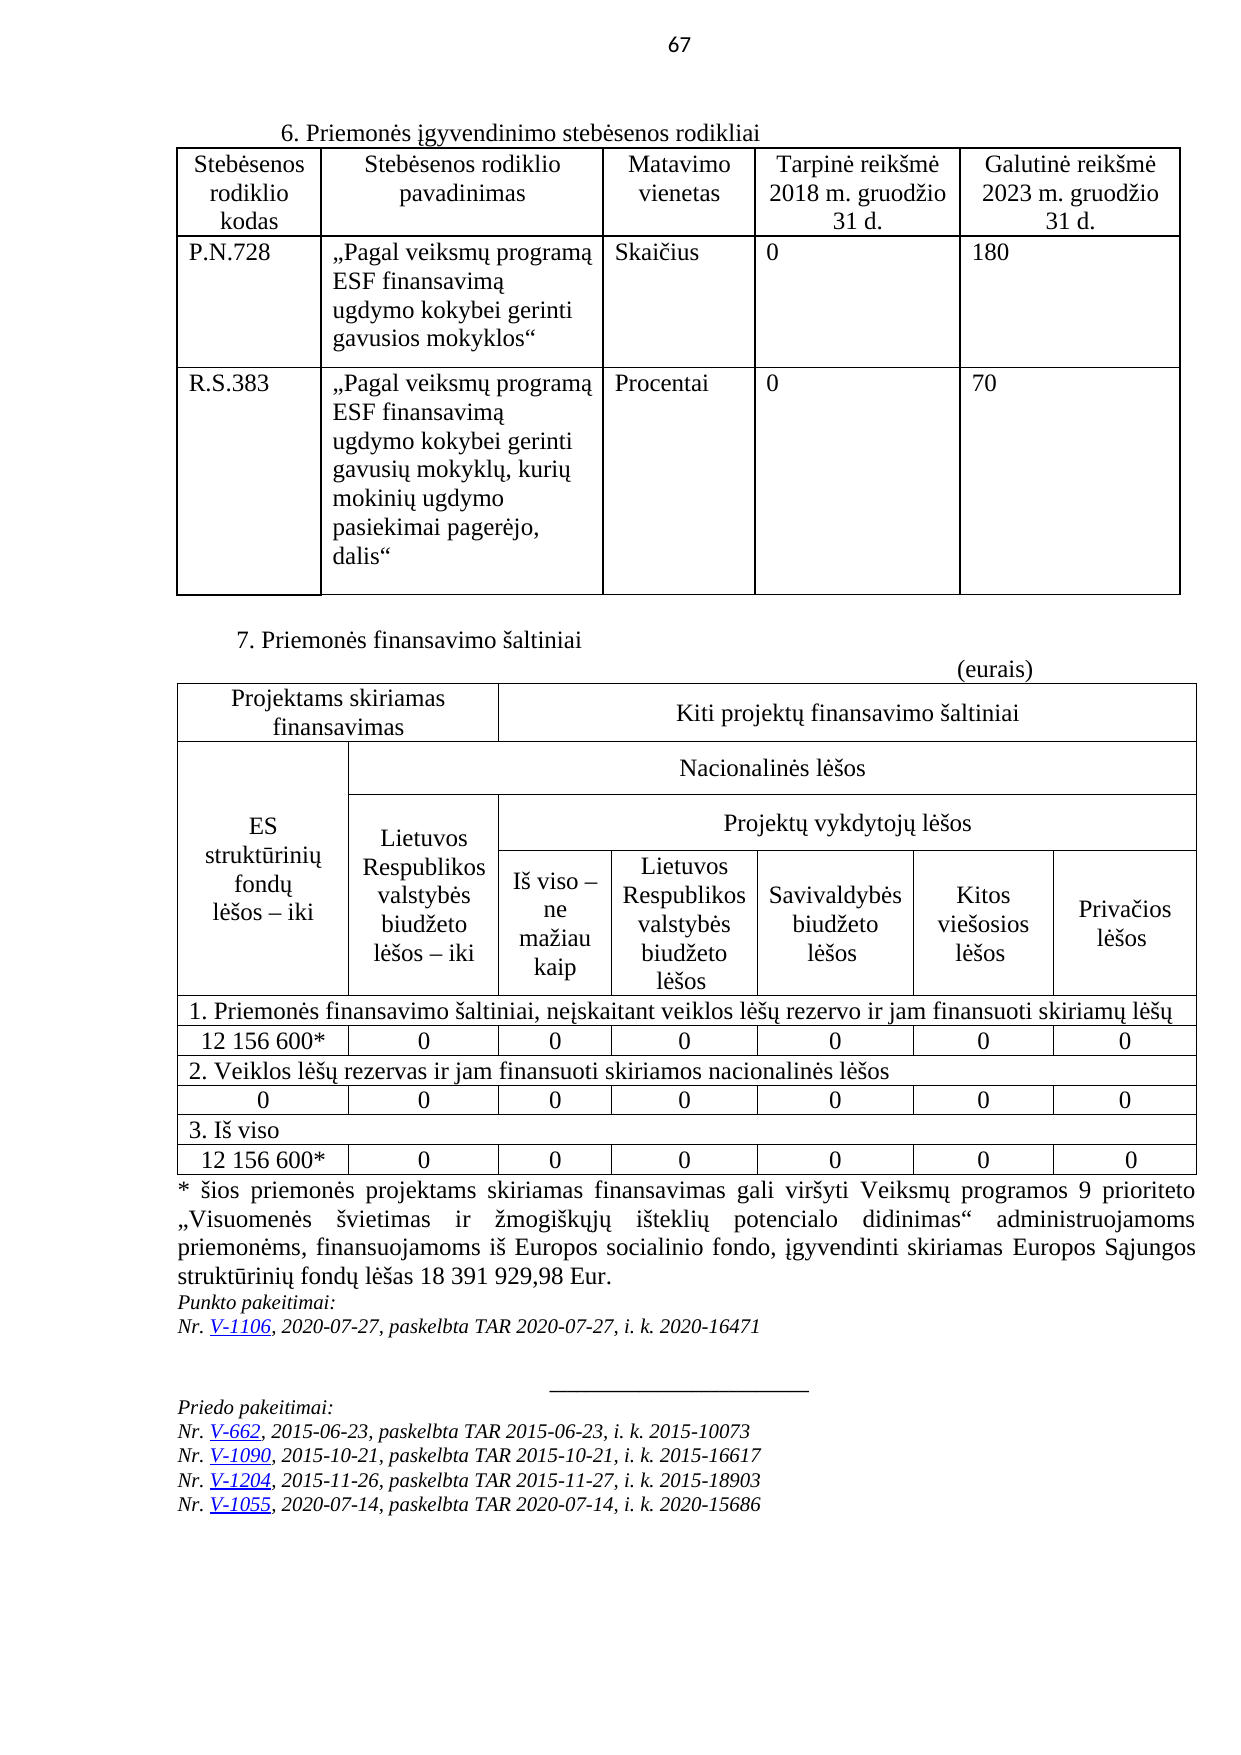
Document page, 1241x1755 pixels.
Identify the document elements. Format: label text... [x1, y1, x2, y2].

table_cell Iš viso – ne mažiau kaip [499, 851, 611, 995]
table_cell 180 [961, 237, 1179, 367]
table_cell 0 [756, 237, 959, 367]
table_header Projektams skiriamas finansavimas [178, 684, 498, 741]
table_cell 0 [349, 1026, 498, 1055]
table_cell 70 [961, 368, 1179, 594]
table_cell 0 [756, 368, 959, 594]
table_cell 0 [178, 1086, 348, 1114]
table_cell 0 [349, 1086, 498, 1114]
table_cell P.N.728 [178, 237, 320, 367]
table_cell 0 [499, 1086, 611, 1114]
table_cell 0 [499, 1026, 611, 1055]
table_cell Nacionalinės lėšos [349, 742, 1196, 794]
table_header Stebėsenos rodiklio pavadinimas [322, 149, 602, 235]
text Nr. V-1106, 2020-07-27, paskelbta TAR 2020-07-27, i. k. 2020-16471 [177, 1314, 1181, 1338]
text Priedo pakeitimai: [177, 1395, 1181, 1419]
table_cell Lietuvos Respublikos valstybės biudžeto lėšos [612, 851, 757, 995]
text * šios priemonės projektams skiriamas finansavimas gali viršyti Veiksmų programos 9 prioriteto „Visuomenės švietimas ir žmogiškųjų išteklių potencialo didinimas“ administruojamoms priemonėms, finansuojamoms iš Europos socialinio fondo, įgyvendinti skiriamas Europos Sąjungos struktūrinių fondų lėšas 18 391 929,98 Eur. [177, 1175, 1196, 1290]
table_cell 0 [914, 1086, 1053, 1114]
table_cell „Pagal veiksmų programą ESF finansavimą ugdymo kokybei gerinti gavusių mokyklų, kurių mokinių ugdymo pasiekimai pagerėjo, dalis“ [322, 368, 602, 594]
text 7. Priemonės finansavimo šaltiniai [177, 625, 1181, 654]
table_cell Procentai [604, 368, 754, 594]
text Nr. V-1055, 2020-07-14, paskelbta TAR 2020-07-14, i. k. 2020-15686 [177, 1492, 1181, 1516]
table_cell Projektų vykdytojų lėšos [499, 795, 1196, 850]
text Nr. V-1090, 2015-10-21, paskelbta TAR 2015-10-21, i. k. 2015-16617 [177, 1443, 1181, 1467]
table_cell 0 [499, 1145, 611, 1174]
table_cell 2. Veiklos lėšų rezervas ir jam finansuoti skiriamos nacionalinės lėšos [178, 1056, 1196, 1084]
table_cell 0 [758, 1026, 913, 1055]
table_header Tarpinė reikšmė 2018 m. gruodžio 31 d. [756, 149, 959, 235]
table_cell R.S.383 [178, 368, 320, 594]
text Punkto pakeitimai: [177, 1290, 1181, 1314]
table_cell 0 [758, 1145, 913, 1174]
table_cell Kitos viešosios lėšos [914, 851, 1053, 995]
text Nr. V-662, 2015-06-23, paskelbta TAR 2015-06-23, i. k. 2015-10073 [177, 1419, 1181, 1443]
text Nr. V-1204, 2015-11-26, paskelbta TAR 2015-11-27, i. k. 2015-18903 [177, 1467, 1181, 1492]
table_cell Skaičius [604, 237, 754, 367]
table_cell 0 [914, 1145, 1053, 1174]
table_cell ES struktūrinių fondų lėšos – iki [178, 742, 348, 995]
table_header Stebėsenos rodiklio kodas [178, 149, 320, 235]
table_cell Savivaldybės biudžeto lėšos [758, 851, 913, 995]
table_cell 12 156 600* [178, 1026, 348, 1055]
table_cell 0 [612, 1086, 757, 1114]
table_cell 0 [1054, 1086, 1196, 1114]
table_header Galutinė reikšmė 2023 m. gruodžio 31 d. [961, 149, 1179, 235]
table_cell Lietuvos Respublikos valstybės biudžeto lėšos – iki [349, 795, 498, 995]
table_cell Privačios lėšos [1054, 851, 1196, 995]
table_cell 0 [612, 1145, 757, 1174]
table_cell 12 156 600* [178, 1145, 348, 1174]
text (eurais) [957, 654, 1181, 682]
table_header Matavimo vienetas [604, 149, 754, 235]
table_cell 3. Iš viso [178, 1115, 1196, 1144]
table_cell 1. Priemonės finansavimo šaltiniai, neįskaitant veiklos lėšų rezervo ir jam finansuoti skiriamų lėšų [178, 996, 1196, 1025]
table_cell 0 [1054, 1145, 1196, 1174]
table_cell 0 [612, 1026, 757, 1055]
table_cell „Pagal veiksmų programą ESF finansavimą ugdymo kokybei gerinti gavusios mokyklos“ [322, 237, 602, 367]
table_header Kiti projektų finansavimo šaltiniai [499, 684, 1196, 741]
table_cell 0 [1054, 1026, 1196, 1055]
table_cell 0 [758, 1086, 913, 1114]
table_cell 0 [349, 1145, 498, 1174]
table_cell 0 [914, 1026, 1053, 1055]
text _____________________________ [177, 1367, 1181, 1395]
text 6. Priemonės įgyvendinimo stebėsenos rodikliai [281, 118, 1181, 147]
